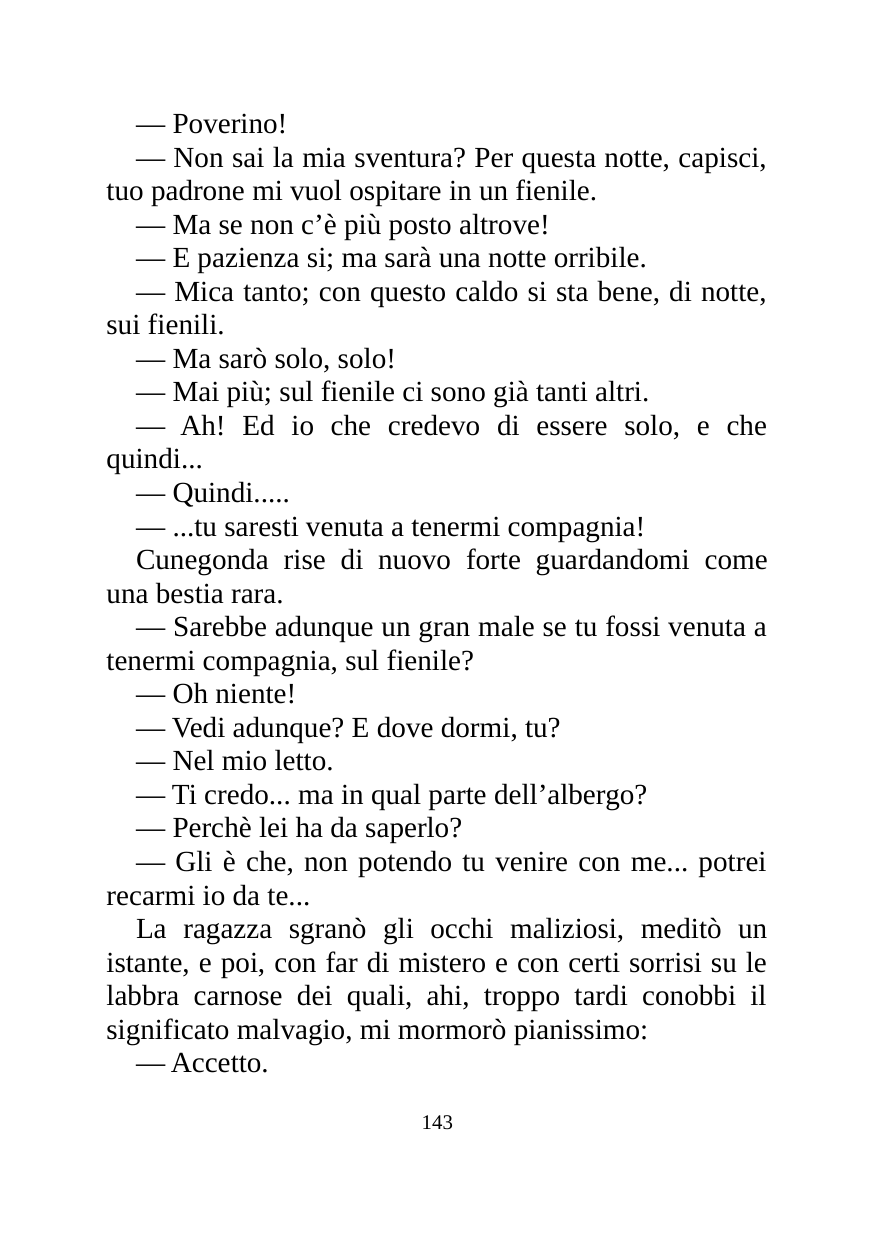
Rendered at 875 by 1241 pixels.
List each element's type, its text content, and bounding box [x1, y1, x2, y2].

text — Ti credo... ma in qual parte dell’albergo? [106, 777, 768, 811]
text — Ah! Ed io che credevo di essere solo, e che quindi... [106, 408, 768, 475]
text — Vedi adunque? E dove dormi, tu? [106, 710, 768, 743]
text — Perchè lei ha da saperlo? [106, 811, 768, 844]
text — Oh niente! [106, 676, 768, 710]
text — Sarebbe adunque un gran male se tu fossi venuta a tenermi compagnia, sul fienile? [106, 609, 768, 676]
text — Mai più; sul fienile ci sono già tanti altri. [106, 374, 768, 408]
text — Quindi..... [106, 475, 768, 509]
text — Accetto. [106, 1045, 768, 1079]
text — Ma sarò solo, solo! [106, 341, 768, 374]
text — Poverino! [106, 106, 768, 140]
text — Gli è che, non potendo tu venire con me... potrei recarmi io da te... [106, 844, 768, 911]
text — E pazienza si; ma sarà una notte orribile. [106, 240, 768, 274]
text Cunegonda rise di nuovo forte guardandomi come una bestia rara. [106, 542, 768, 609]
text — Nel mio letto. [106, 743, 768, 777]
text — Ma se non c’è più posto altrove! [106, 207, 768, 240]
text — Mica tanto; con questo caldo si sta bene, di notte, sui fienili. [106, 274, 768, 341]
text — Non sai la mia sventura? Per questa notte, capisci, tuo padrone mi vuol ospitare in un fienile. [106, 140, 768, 207]
text — ...tu saresti venuta a tenermi compagnia! [106, 509, 768, 542]
text La ragazza sgranò gli occhi maliziosi, meditò un istante, e poi, con far di mistero e con certi sorrisi su le labbra carnose dei quali, ahi, troppo tardi conobbi il significato malvagio, mi mormorò pianissimo: [106, 911, 768, 1045]
